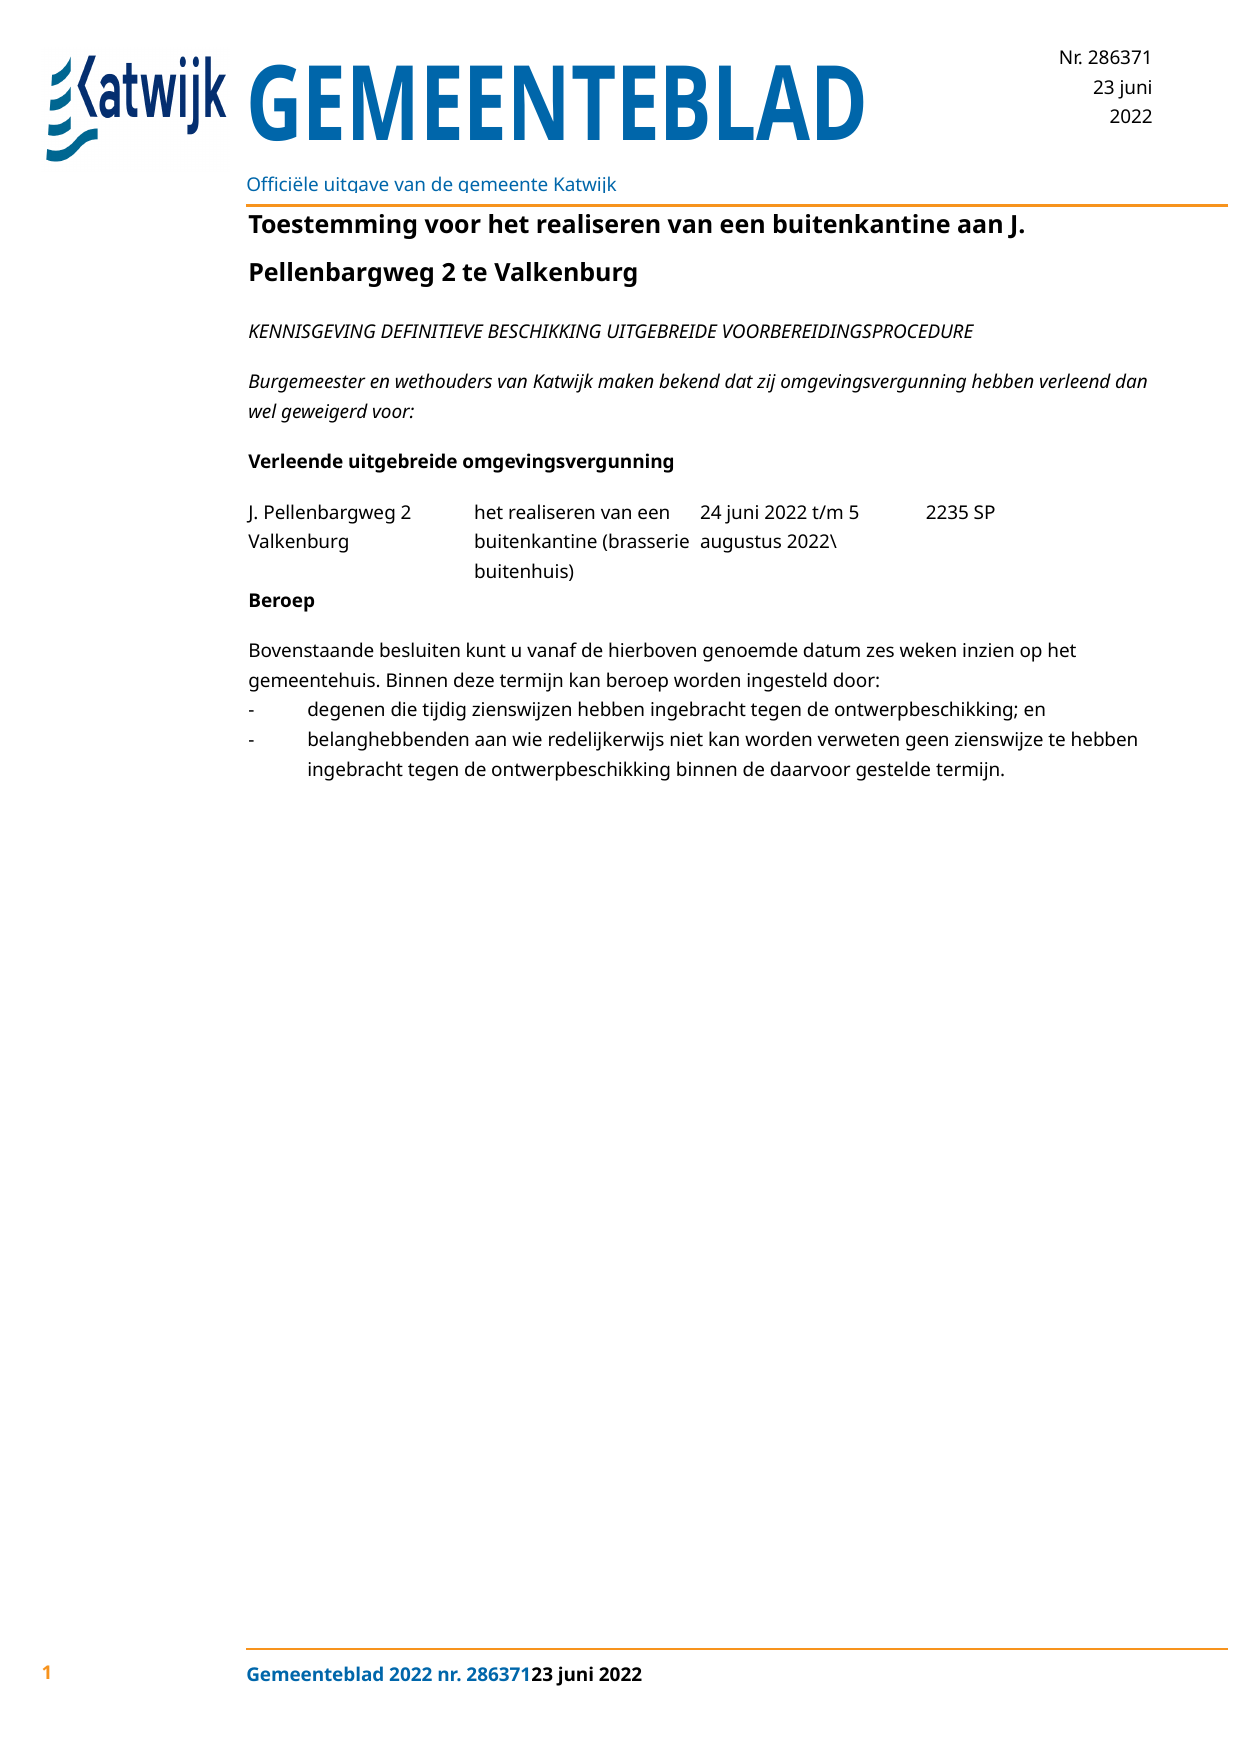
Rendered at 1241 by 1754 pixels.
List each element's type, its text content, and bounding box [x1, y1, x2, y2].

picture [41, 47, 231, 172]
table_header J. Pellenbargweg 2 Valkenburg [248, 499, 474, 584]
text KENNISGEVING DEFINITIEVE BESCHIKKING UITGEBREIDE VOORBEREIDINGSPROCEDURE [248, 318, 1152, 344]
text Toestemming voor het realiseren van een buitenkantine aan J. Pellenbargweg 2 te Valkenburg [248, 207, 1152, 288]
text Bovenstaande besluiten kunt u vanaf de hierboven genoemde datum zes weken inzien op het gemeentehuis. Binnen deze termijn kan beroep worden ingesteld door: [248, 637, 1152, 693]
list belanghebbenden aan wie redelijkerwijs niet kan worden verweten geen zienswijze te hebben ingebracht tegen de ontwerpbeschikking binnen de daarvoor gestelde termijn. [248, 726, 1152, 781]
table_header 2235 SP [926, 499, 1152, 584]
text Burgemeester en wethouders van Katwijk maken bekend dat zij omgevingsvergunning hebben verleend dan wel geweigerd voor: [248, 368, 1152, 424]
table_header het realiseren van een buitenkantine (brasserie buitenhuis) [474, 499, 700, 584]
text Verleende uitgebreide omgevingsvergunning [248, 448, 1152, 474]
list degenen die tijdig zienswijzen hebben ingebracht tegen de ontwerpbeschikking; en [248, 697, 1152, 722]
table_header 24 juni 2022 t/m 5 augustus 2022\ [700, 499, 926, 584]
text Beroep [248, 587, 1152, 613]
